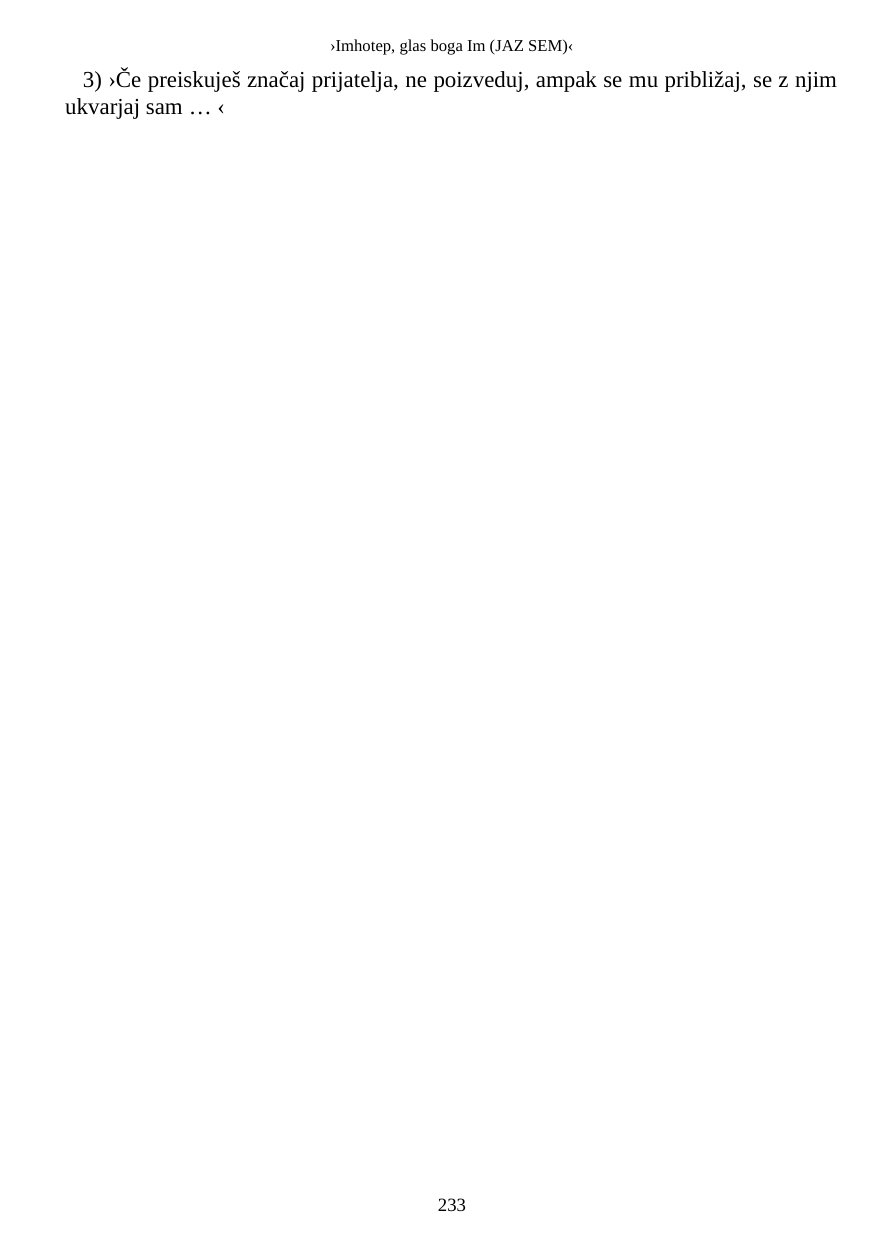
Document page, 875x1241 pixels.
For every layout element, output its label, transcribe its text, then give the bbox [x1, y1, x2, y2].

text 3) ›Če preiskuješ značaj prijatelja, ne poizveduj, ampak se mu približaj, se z njim ukvarjaj sam … ‹ [65, 66, 839, 119]
